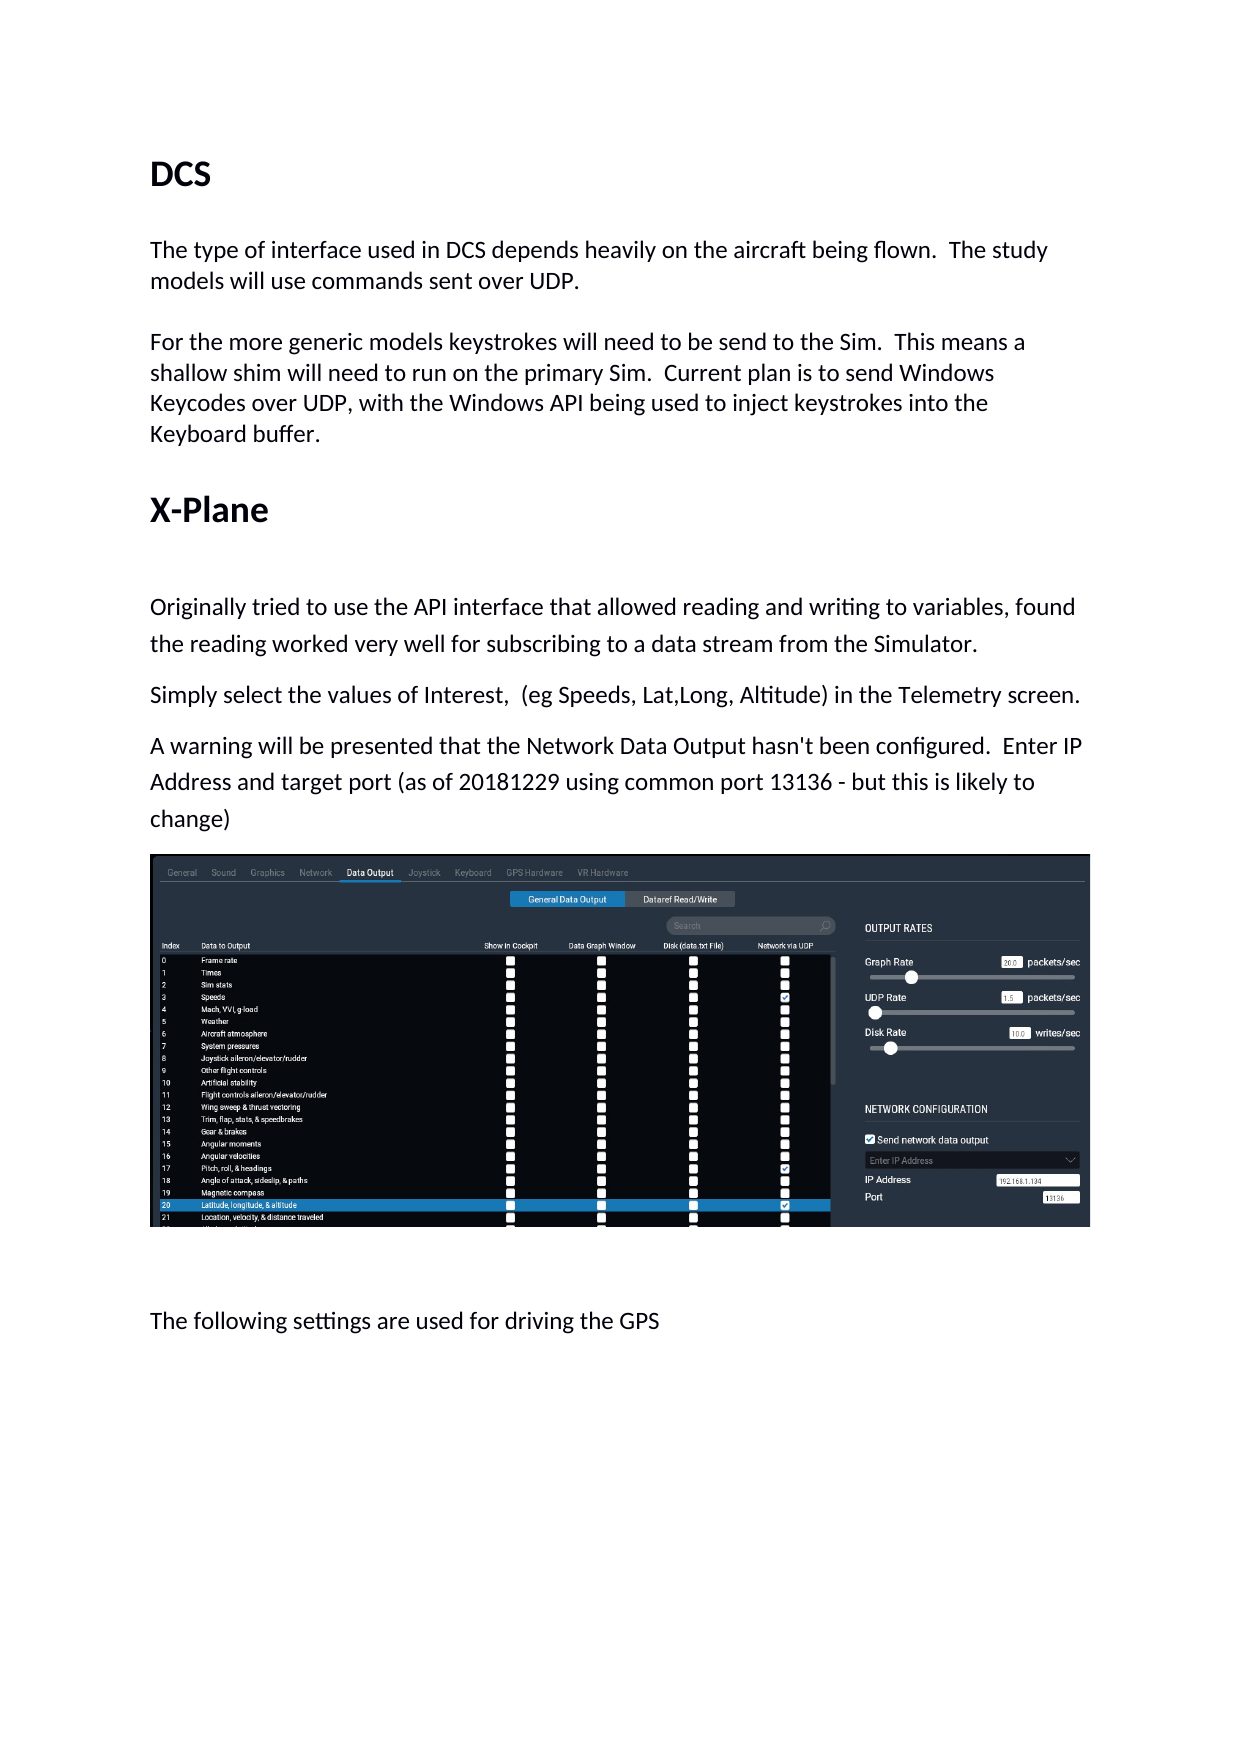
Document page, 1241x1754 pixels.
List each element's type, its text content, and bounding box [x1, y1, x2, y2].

subtitle X-Plane [150, 486, 1090, 532]
text Simply select the values of Interest, (eg Speeds, Lat,Long, Altitude) in the Telemetry screen. [150, 679, 1090, 709]
subtitle DCS [150, 150, 1090, 196]
text The type of interface used in DCS depends heavily on the aircraft being flown. The study models will use commands sent over UDP. [150, 235, 1090, 296]
text A warning will be presented that the Network Data Output hasn't been configured. Enter IP Address and target port (as of 20181229 using common port 13136 - but this is likely to change) [150, 730, 1090, 834]
text For the more generic models keystrokes will need to be send to the Sim. This means a shallow shim will need to run on the primary Sim. Current plan is to send Windows Keycodes over UDP, with the Windows API being used to inject keystrokes into the Keyboard buffer. [150, 326, 1090, 448]
text The following settings are used for driving the GPS [150, 1305, 1090, 1335]
text Originally tried to use the API interface that allowed reading and writing to variables, found the reading worked very well for subscribing to a data stream from the Simulator. [150, 591, 1090, 658]
picture [150, 854, 1091, 1227]
